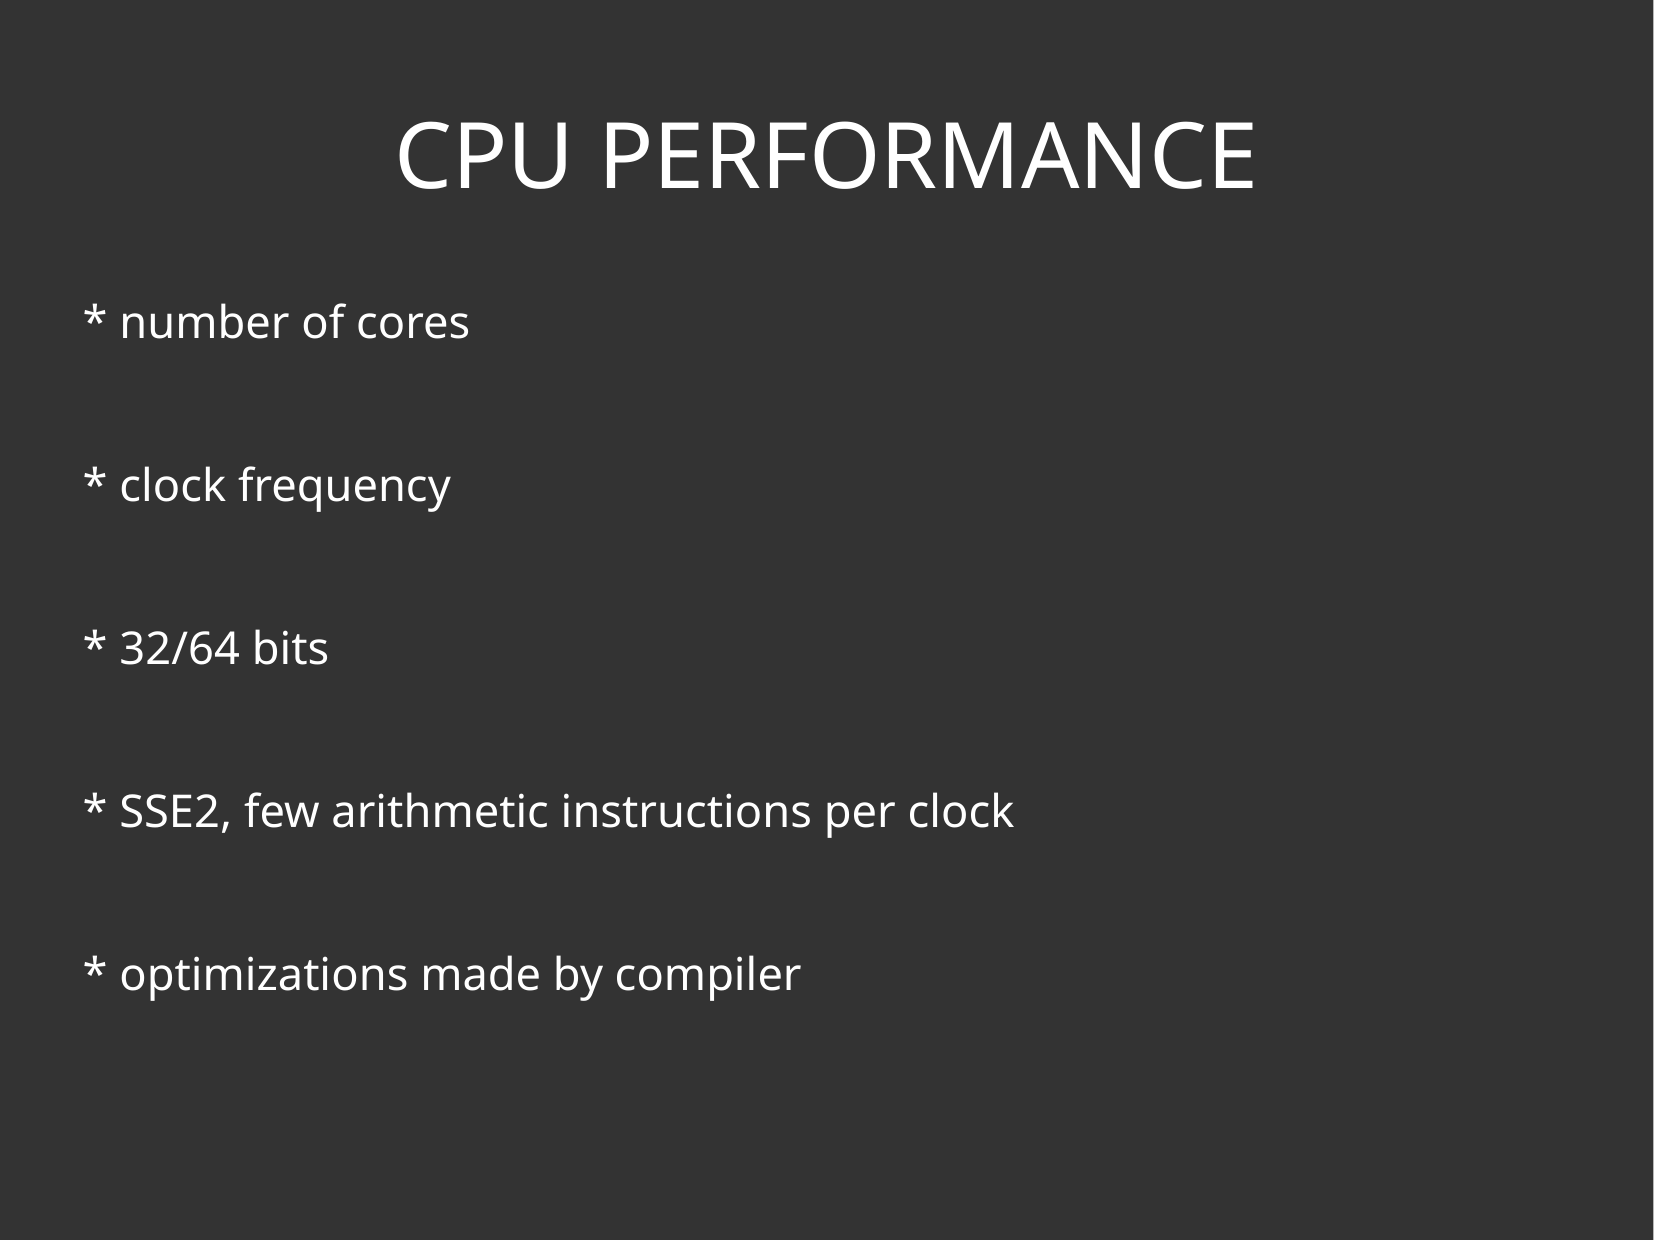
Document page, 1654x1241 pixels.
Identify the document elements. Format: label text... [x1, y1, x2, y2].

list * number of cores * clock frequency * 32/64 bits * SSE2, few arithmetic instructions per clock * optimizations made by compiler [82, 290, 1571, 1010]
title CPU PERFORMANCE [82, 49, 1571, 257]
